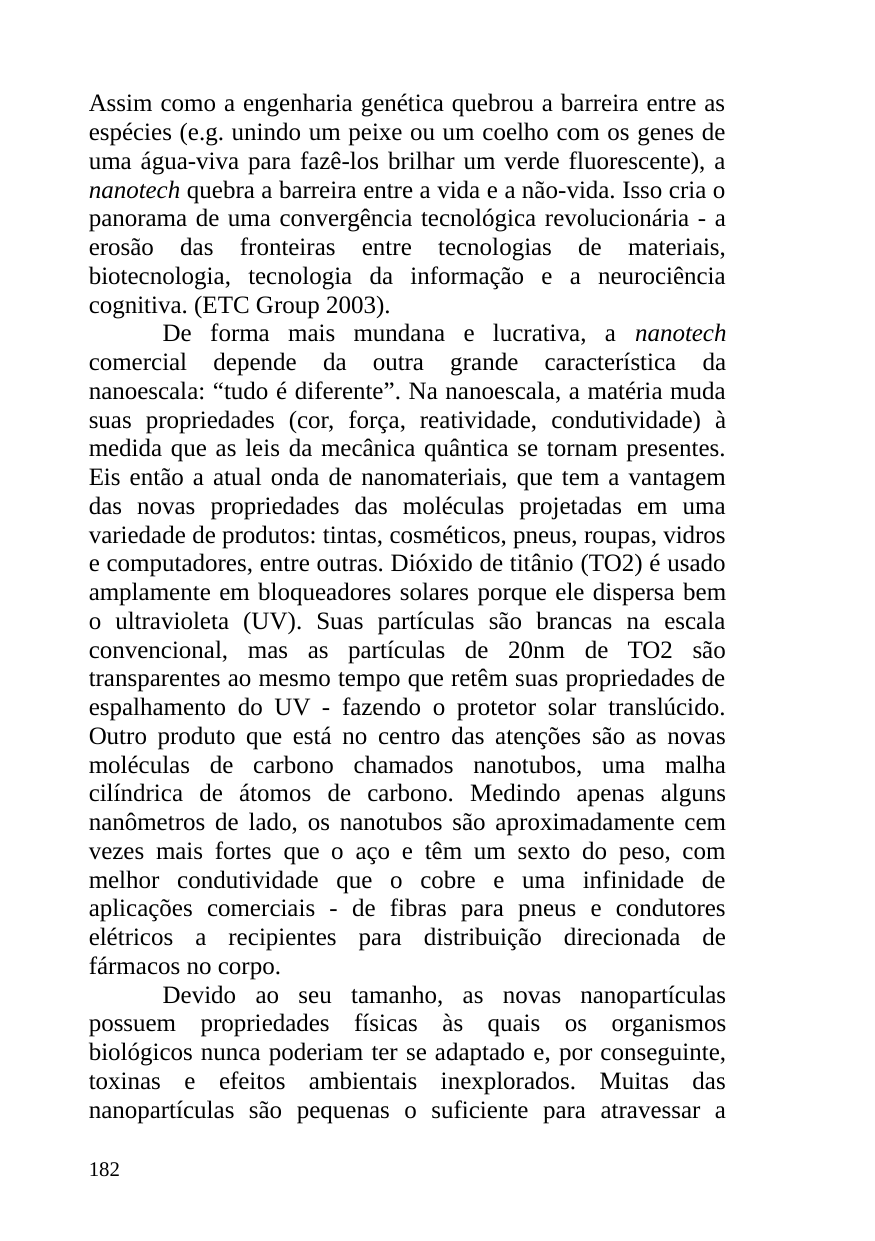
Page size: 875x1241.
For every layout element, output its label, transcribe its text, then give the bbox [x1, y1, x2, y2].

text Assim como a engenharia genética quebrou a barreira entre as espécies (e.g. unindo um peixe ou um coelho com os genes de uma água-viva para fazê-los brilhar um verde fluorescente), a nanotech quebra a barreira entre a vida e a não-vida. Isso cria o panorama de uma convergência tecnológica revolucionária - a erosão das fronteiras entre tecnologias de materiais, biotecnologia, tecnologia da informação e a neurociência cognitiva. (ETC Group 2003). [88, 88, 726, 318]
text De forma mais mundana e lucrativa, a nanotech comercial depende da outra grande característica da nanoescala: “tudo é diferente”. Na nanoescala, a matéria muda suas propriedades (cor, força, reatividade, condutividade) à medida que as leis da mecânica quântica se tornam presentes. Eis então a atual onda de nanomateriais, que tem a vantagem das novas propriedades das moléculas projetadas em uma variedade de produtos: tintas, cosméticos, pneus, roupas, vidros e computadores, entre outras. Dióxido de titânio (TO2) é usado amplamente em bloqueadores solares porque ele dispersa bem o ultravioleta (UV). Suas partículas são brancas na escala convencional, mas as partículas de 20nm de TO2 são transparentes ao mesmo tempo que retêm suas propriedades de espalhamento do UV - fazendo o protetor solar translúcido. Outro produto que está no centro das atenções são as novas moléculas de carbono chamados nanotubos, uma malha cilíndrica de átomos de carbono. Medindo apenas alguns nanômetros de lado, os nanotubos são aproximadamente cem vezes mais fortes que o aço e têm um sexto do peso, com melhor condutividade que o cobre e uma infinidade de aplicações comerciais - de fibras para pneus e condutores elétricos a recipientes para distribuição direcionada de fármacos no corpo. [88, 318, 726, 980]
text Devido ao seu tamanho, as novas nanopartículas possuem propriedades físicas às quais os organismos biológicos nunca poderiam ter se adaptado e, por conseguinte, toxinas e efeitos ambientais inexplorados. Muitas das nanopartículas são pequenas o suficiente para atravessar a [88, 980, 726, 1123]
